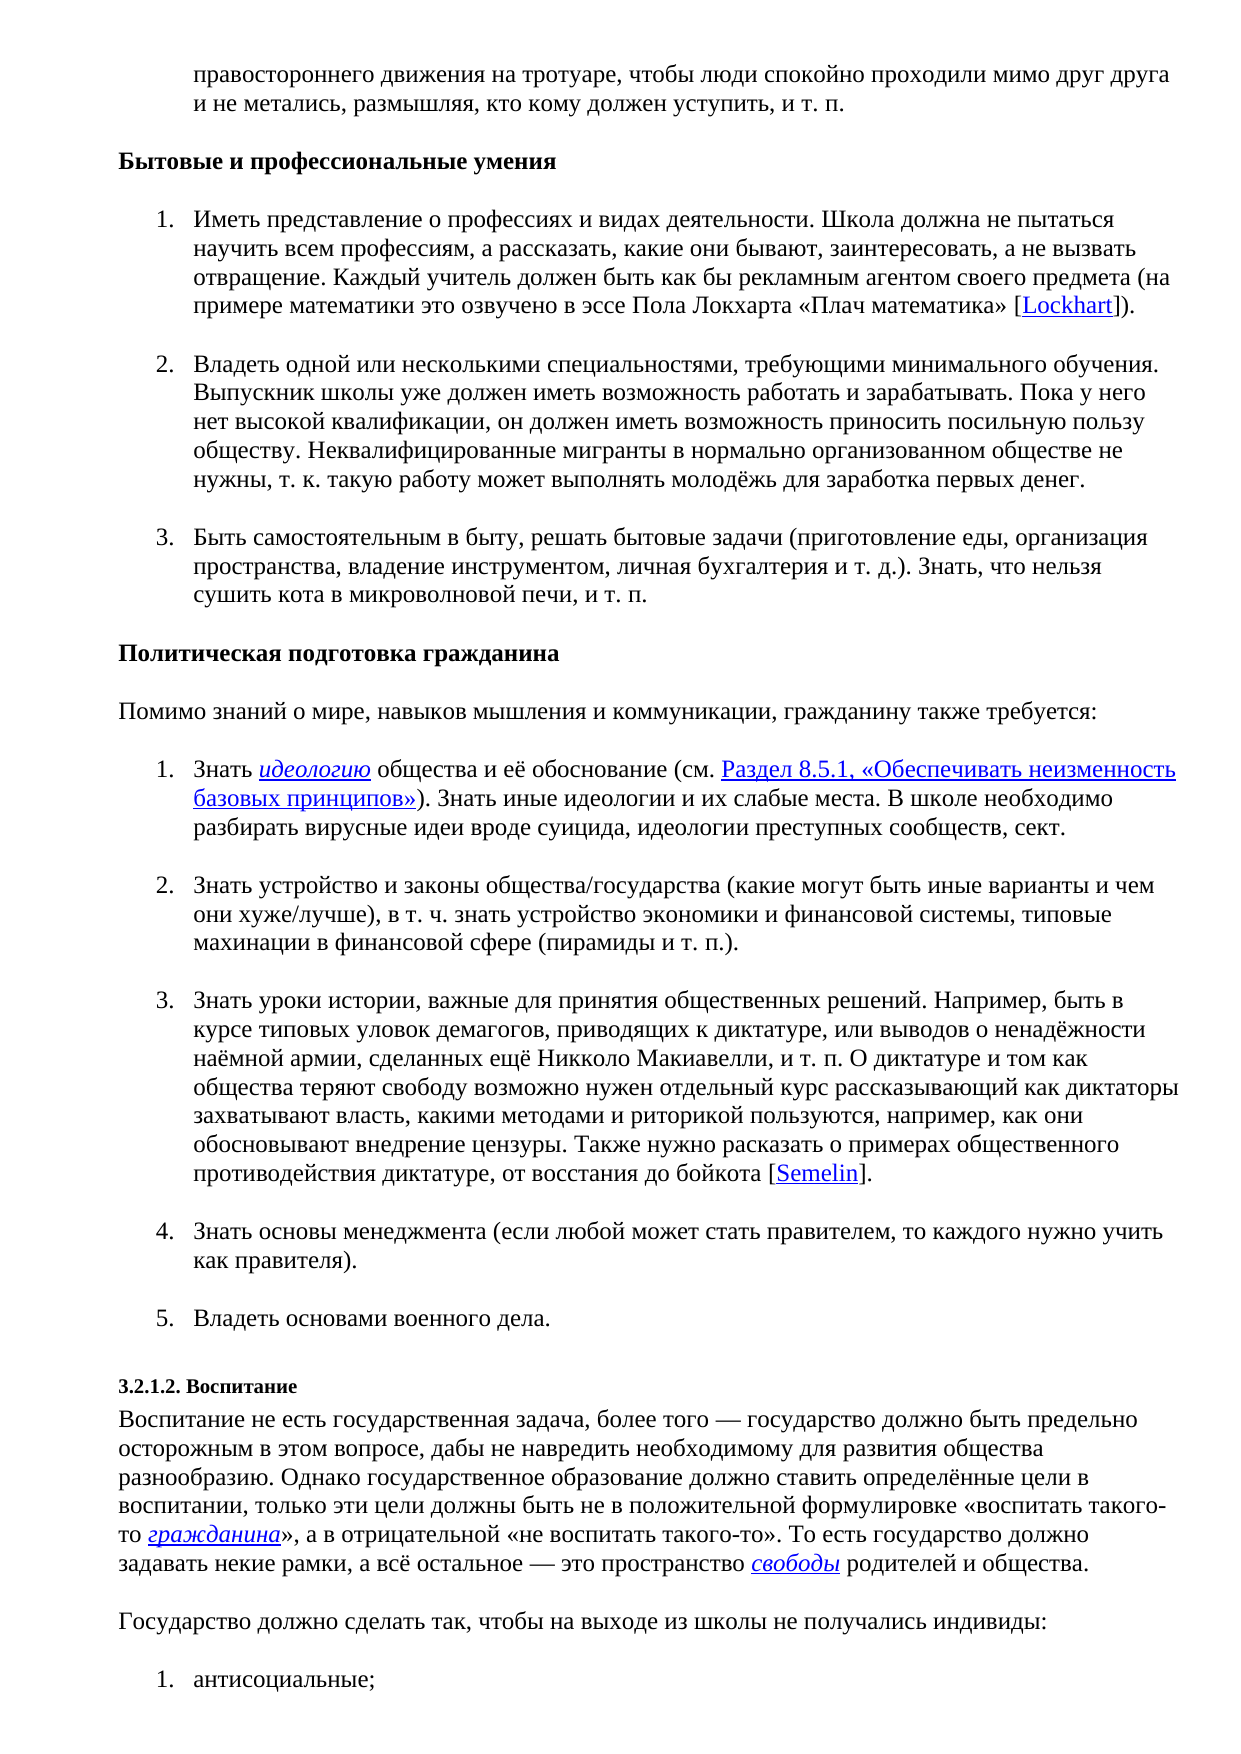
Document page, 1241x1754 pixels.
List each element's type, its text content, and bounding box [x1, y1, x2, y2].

list Владеть одной или несколькими специальностями, требующими минимального обучения. Выпускник школы уже должен иметь возможность работать и зарабатывать. Пока у него нет высокой квалификации, он должен иметь возможность приносить посильную пользу обществу. Неквалифицированные мигранты в нормально организованном обществе не нужны, т. к. такую работу может выполнять молодёжь для заработка первых денег. [156, 349, 1181, 492]
text Государство должно сделать так, чтобы на выходе из школы не получались индивиды: [118, 1606, 1181, 1635]
list Иметь представление о профессиях и видах деятельности. Школа должна не пытаться научить всем профессиям, а рассказать, какие они бывают, заинтересовать, а не вызвать отвращение. Каждый учитель должен быть как бы рекламным агентом своего предмета (на примере математики это озвучено в эссе Пола Локхарта «Плач математика» [Lockhart]). [156, 204, 1181, 319]
list правостороннего движения на тротуаре, чтобы люди спокойно проходили мимо друг друга и не метались, размышляя, кто кому должен уступить, и т. п. [156, 59, 1181, 117]
list Знать идеологию общества и её обоснование (см. Раздел 8.5.1, «Обеспечивать неизменность базовых принципов»). Знать иные идеологии и их слабые места. В школе необходимо разбирать вирусные идеи вроде суицида, идеологии преступных сообществ, сект. [156, 754, 1181, 840]
list Быть самостоятельным в быту, решать бытовые задачи (приготовление еды, организация пространства, владение инструментом, личная бухгалтерия и т. д.). Знать, что нельзя сушить кота в микроволновой печи, и т. п. [156, 522, 1181, 608]
text Воспитание не есть государственная задача, более того — государство должно быть предельно осторожным в этом вопросе, дабы не навредить необходимому для развития общества разнообразию. Однако государственное образование должно ставить определённые цели в воспитании, только эти цели должны быть не в положительной формулировке «воспитать такого-то гражданина», а в отрицательной «не воспитать такого-то». То есть государство должно задавать некие рамки, а всё остальное — это пространство свободы родителей и общества. [118, 1404, 1181, 1577]
list Знать устройство и законы общества/государства (какие могут быть иные варианты и чем они хуже/лучше), в т. ч. знать устройство экономики и финансовой системы, типовые махинации в финансовой сфере (пирамиды и т. п.). [156, 870, 1181, 956]
list Владеть основами военного дела. [156, 1303, 1181, 1332]
list Знать уроки истории, важные для принятия общественных решений. Например, быть в курсе типовых уловок демагогов, приводящих к диктатуре, или выводов о ненадёжности наёмной армии, сделанных ещё Никколо Макиавелли, и т. п. О диктатуре и том как общества теряют свободу возможно нужен отдельный курс рассказывающий как диктаторы захватывают власть, какими методами и риторикой пользуются, например, как они обосновывают внедрение цензуры. Также нужно расказать о примерах общественного противодействия диктатуре, от восстания до бойкота [Semelin]. [156, 986, 1181, 1187]
list антисоциальные; [156, 1664, 1181, 1693]
subtitle 3.2.1.2. Воспитание [118, 1374, 1181, 1398]
text Бытовые и профессиональные умения [118, 146, 1181, 175]
text Политическая подготовка гражданина [118, 638, 1181, 666]
list Знать основы менеджмента (если любой может стать правителем, то каждого нужно учить как правителя). [156, 1216, 1181, 1274]
text Помимо знаний о мире, навыков мышления и коммуникации, гражданину также требуется: [118, 696, 1181, 725]
